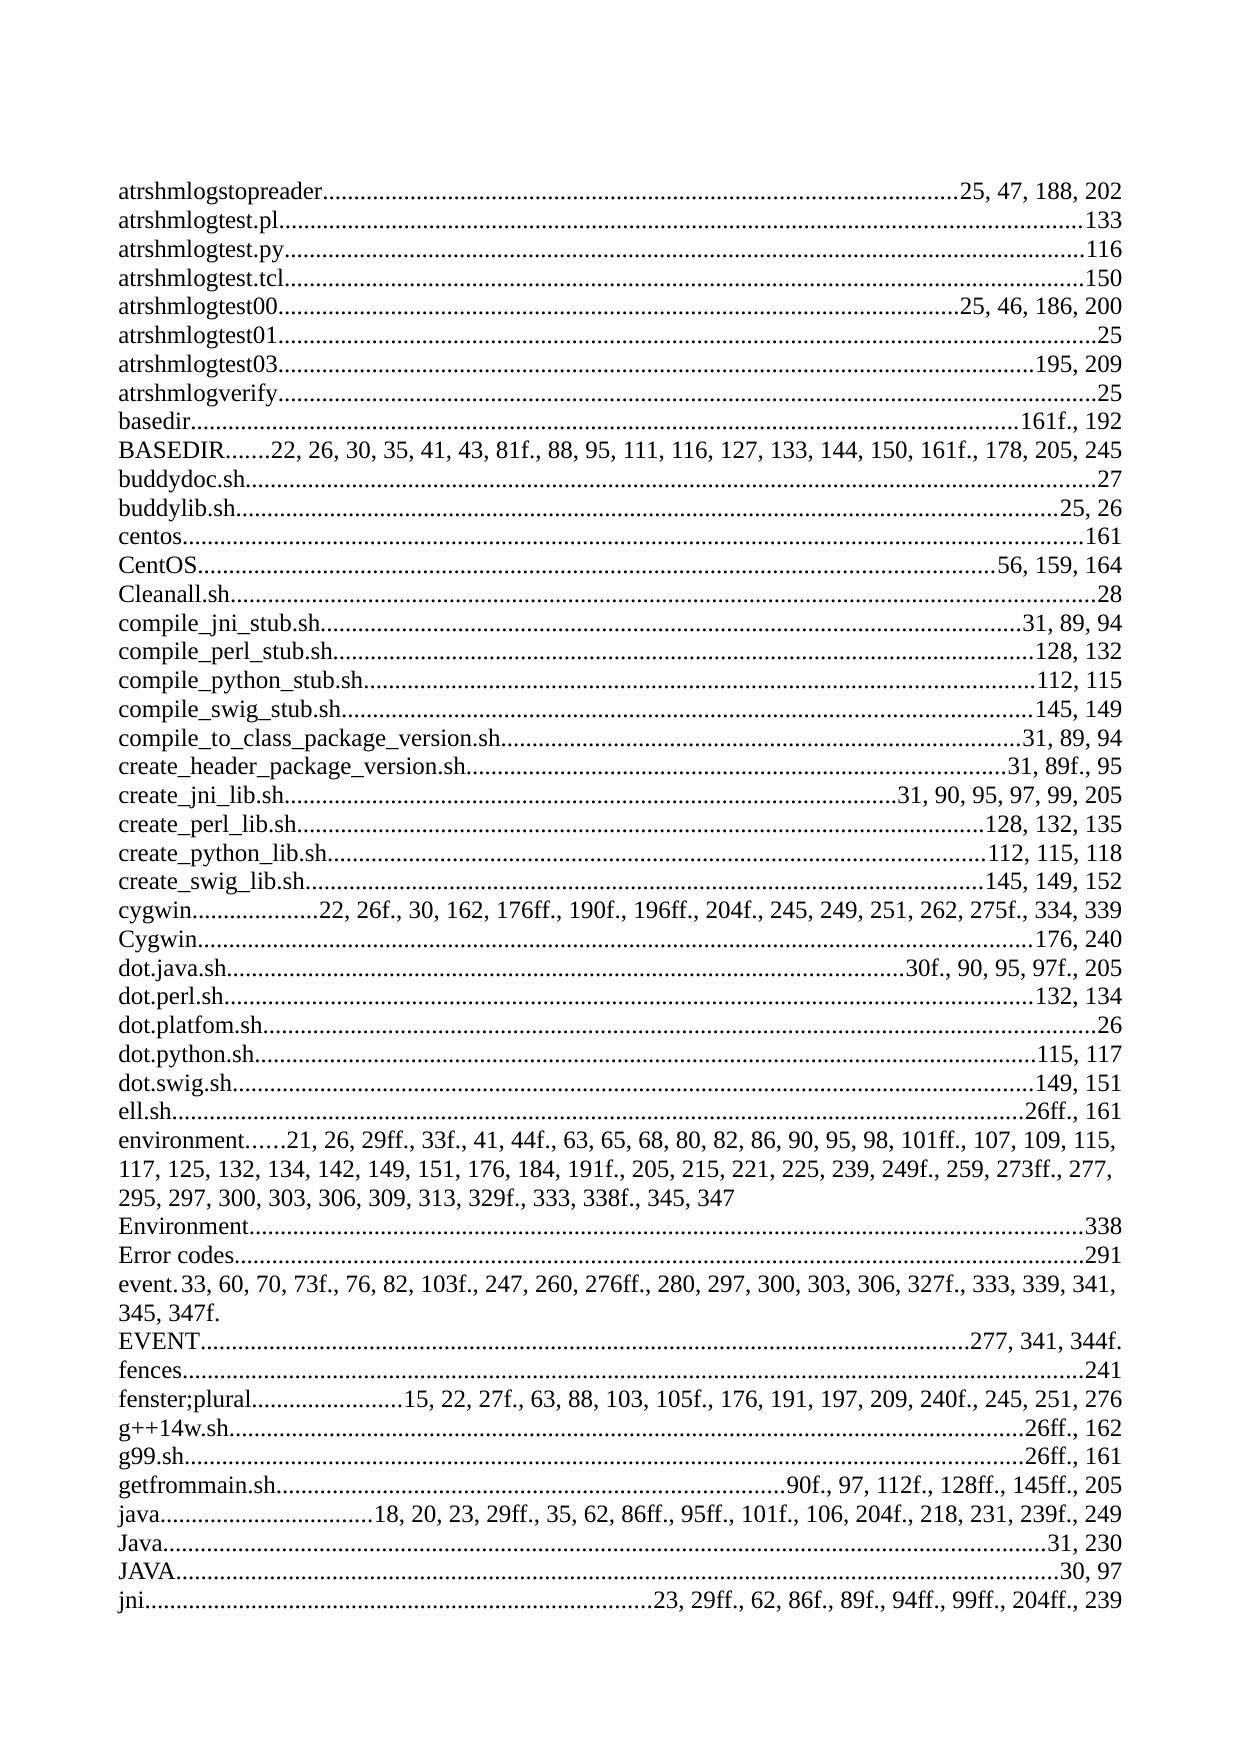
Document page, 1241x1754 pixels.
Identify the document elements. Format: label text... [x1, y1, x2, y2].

text create_jni_lib.sh 31, 90, 95, 97, 99, 205 [118, 780, 1122, 809]
text Java 31, 230 [118, 1528, 1122, 1556]
text atrshmlogverify 25 [118, 378, 1122, 406]
text atrshmlogtest.tcl 150 [118, 263, 1122, 291]
text jni 23, 29ff., 62, 86f., 89f., 94ff., 99ff., 204ff., 239 [118, 1585, 1122, 1614]
text Environment 338 [118, 1211, 1122, 1240]
text compile_jni_stub.sh 31, 89, 94 [118, 608, 1122, 636]
text create_header_package_version.sh 31, 89f., 95 [118, 751, 1122, 780]
text atrshmlogtest.pl 133 [118, 205, 1122, 234]
text compile_python_stub.sh 112, 115 [118, 665, 1122, 694]
text dot.platfom.sh 26 [118, 1010, 1122, 1039]
text dot.perl.sh 132, 134 [118, 981, 1122, 1010]
text compile_to_class_package_version.sh 31, 89, 94 [118, 723, 1122, 751]
text create_python_lib.sh 112, 115, 118 [118, 838, 1122, 866]
text event 33, 60, 70, 73f., 76, 82, 103f., 247, 260, 276ff., 280, 297, 300, 303, 306, 327f., 333, 339, 341, 345, 347f. [118, 1269, 1122, 1326]
text Error codes 291 [118, 1240, 1122, 1269]
text Cygwin 176, 240 [118, 924, 1122, 953]
text dot.swig.sh 149, 151 [118, 1068, 1122, 1096]
text atrshmlogtest.py 116 [118, 234, 1122, 263]
text centos 161 [118, 521, 1122, 550]
text fences 241 [118, 1355, 1122, 1384]
text g99.sh 26ff., 161 [118, 1441, 1122, 1470]
text fenster;plural 15, 22, 27f., 63, 88, 103, 105f., 176, 191, 197, 209, 240f., 245, 251, 276 [118, 1384, 1122, 1413]
text getfrommain.sh 90f., 97, 112f., 128ff., 145ff., 205 [118, 1470, 1122, 1499]
text buddydoc.sh 27 [118, 464, 1122, 493]
text BASEDIR 22, 26, 30, 35, 41, 43, 81f., 88, 95, 111, 116, 127, 133, 144, 150, 161f., 178, 205, 245 [118, 435, 1122, 464]
text atrshmlogstopreader 25, 47, 188, 202 [118, 176, 1122, 205]
text g++14w.sh 26ff., 162 [118, 1413, 1122, 1441]
text buddylib.sh 25, 26 [118, 493, 1122, 521]
text CentOS 56, 159, 164 [118, 550, 1122, 579]
text JAVA 30, 97 [118, 1556, 1122, 1585]
text atrshmlogtest01 25 [118, 320, 1122, 349]
text ell.sh 26ff., 161 [118, 1096, 1122, 1125]
text EVENT 277, 341, 344f. [118, 1326, 1122, 1355]
text compile_perl_stub.sh 128, 132 [118, 636, 1122, 665]
text compile_swig_stub.sh 145, 149 [118, 694, 1122, 723]
text atrshmlogtest00 25, 46, 186, 200 [118, 291, 1122, 320]
text create_perl_lib.sh 128, 132, 135 [118, 809, 1122, 838]
text cygwin 22, 26f., 30, 162, 176ff., 190f., 196ff., 204f., 245, 249, 251, 262, 275f., 334, 339 [118, 895, 1122, 924]
text Cleanall.sh 28 [118, 579, 1122, 608]
text dot.python.sh 115, 117 [118, 1039, 1122, 1068]
text environment 21, 26, 29ff., 33f., 41, 44f., 63, 65, 68, 80, 82, 86, 90, 95, 98, 101ff., 107, 109, 115, 117, 125, 132, 134, 142, 149, 151, 176, 184, 191f., 205, 215, 221, 225, 239, 249f., 259, 273ff., 277, 295, 297, 300, 303, 306, 309, 313, 329f., 333, 338f., 345, 347 [118, 1125, 1122, 1211]
text basedir 161f., 192 [118, 406, 1122, 435]
text dot.java.sh 30f., 90, 95, 97f., 205 [118, 953, 1122, 981]
text atrshmlogtest03 195, 209 [118, 349, 1122, 378]
text create_swig_lib.sh 145, 149, 152 [118, 866, 1122, 895]
text java 18, 20, 23, 29ff., 35, 62, 86ff., 95ff., 101f., 106, 204f., 218, 231, 239f., 249 [118, 1499, 1122, 1528]
